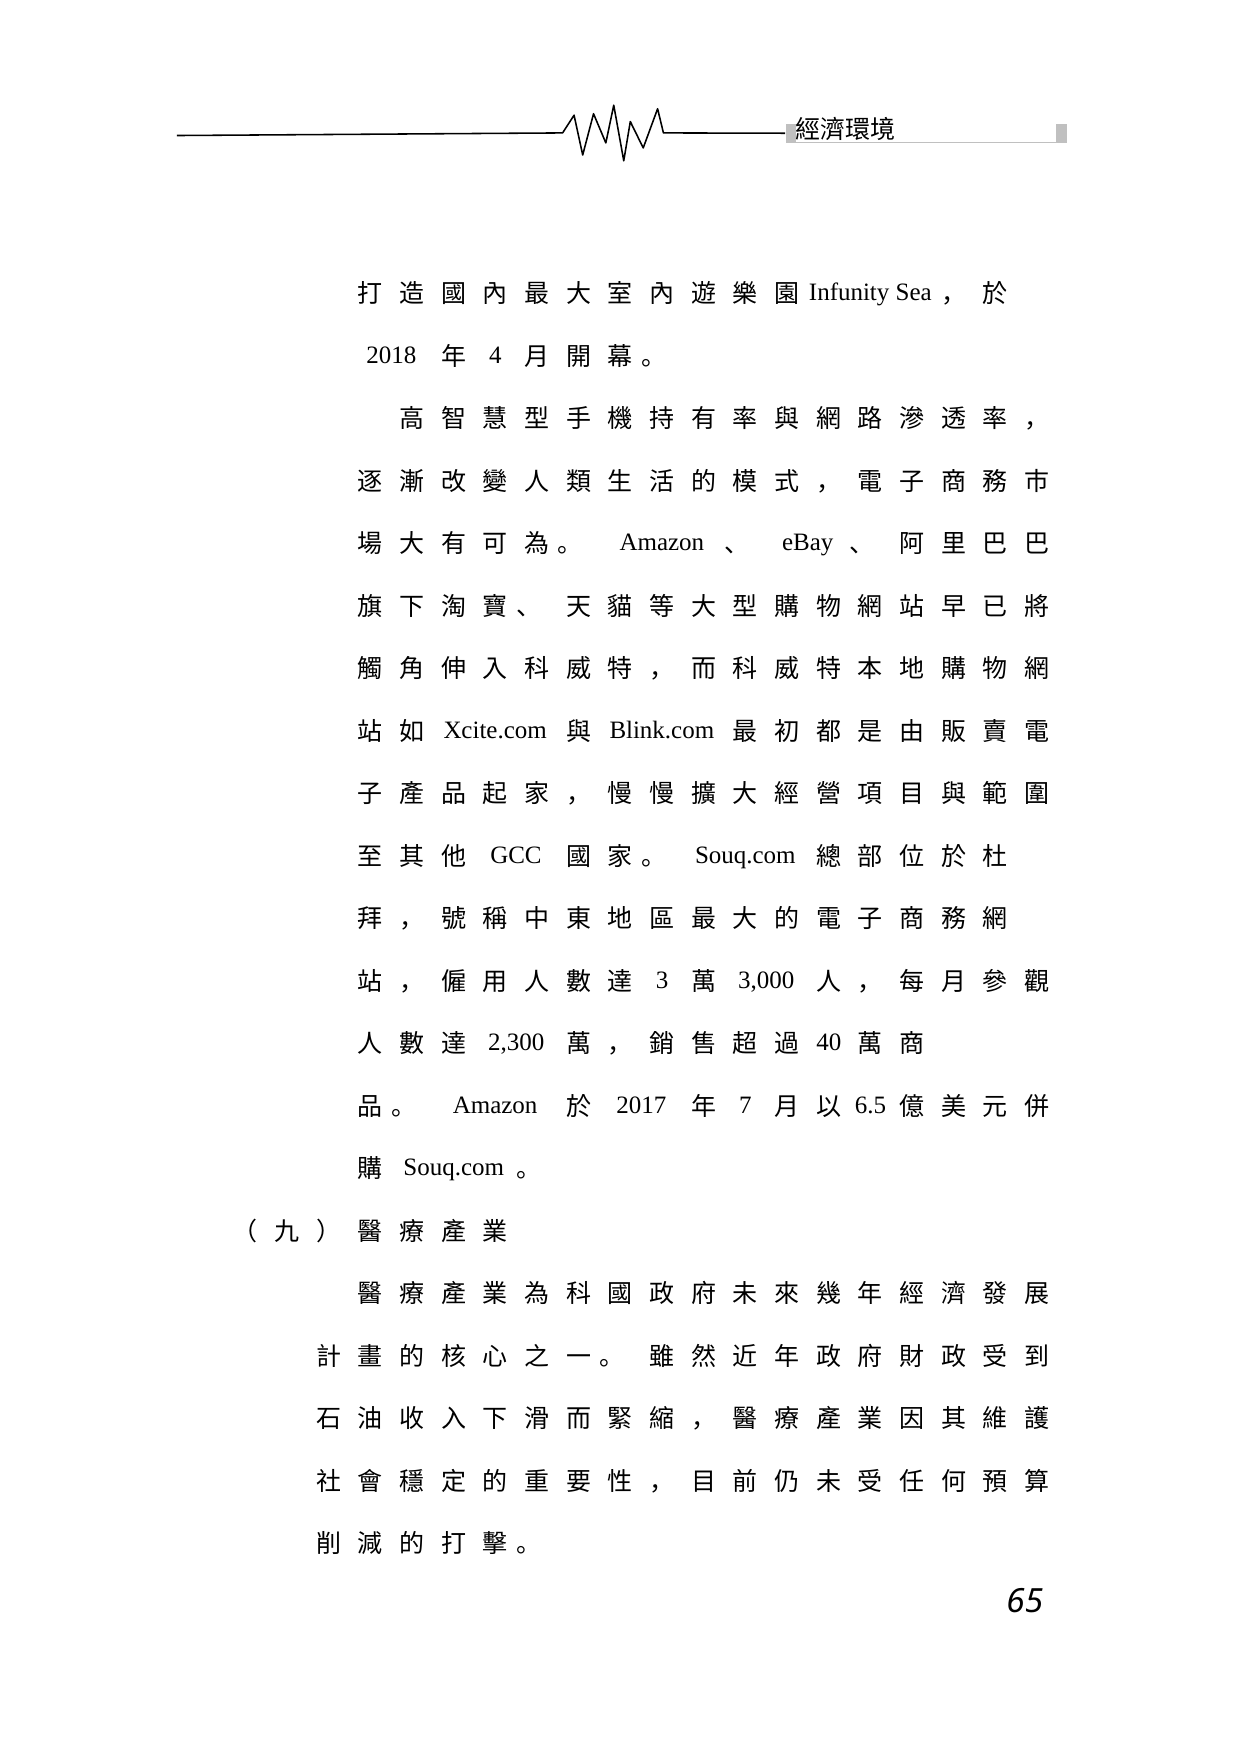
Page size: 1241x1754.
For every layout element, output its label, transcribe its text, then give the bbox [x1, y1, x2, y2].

text 打造國內最大室內遊樂園Infunity Sea，於2018年4月開幕。 [330, 250, 1058, 375]
text （九）醫療產業 [207, 1188, 1058, 1250]
text 醫療產業為科國政府未來幾年經濟發展計畫的核心之一。雖然近年政府財政受到石油收入下滑而緊縮，醫療產業因其維護社會穩定的重要性，目前仍未受任何預算削減的打擊。 [281, 1250, 1058, 1563]
text 高智慧型手機持有率與網路滲透率，逐漸改變人類生活的模式，電子商務市場大有可為。Amazon、eBay、阿里巴巴旗下淘寶、天貓等大型購物網站早已將觸角伸入科威特，而科威特本地購物網站如Xcite.com與Blink.com最初都是由販賣電子產品起家，慢慢擴大經營項目與範圍至其他GCC國家。Souq.com總部位於杜拜，號稱中東地區最大的電子商務網站，僱用人數達3萬3,000人，每月參觀人數達2,300萬，銷售超過40萬商品。Amazon於2017年7月以6.5億美元併購Souq.com。 [330, 375, 1058, 1188]
